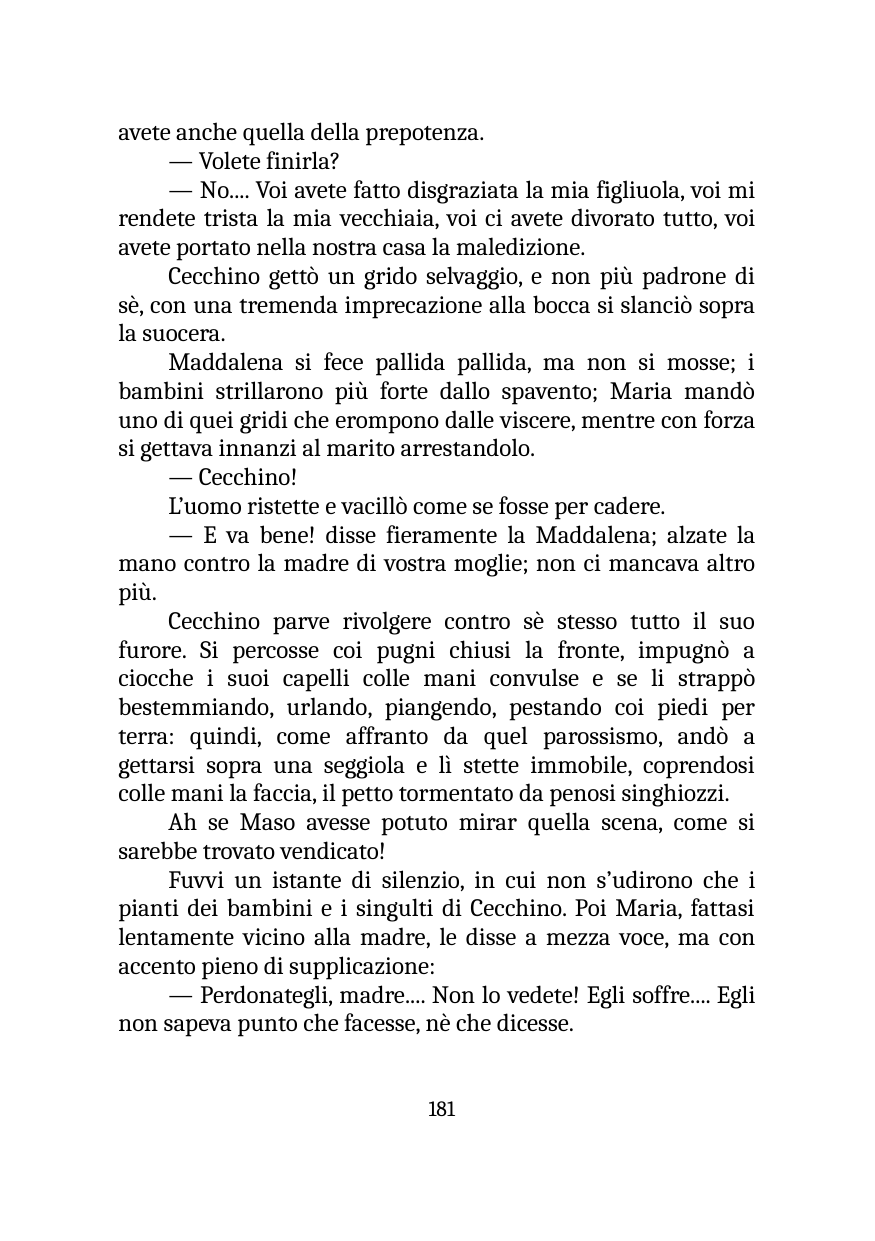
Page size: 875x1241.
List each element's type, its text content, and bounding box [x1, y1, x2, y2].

text — Cecchino! [118, 463, 756, 492]
text L’uomo ristette e vacillò come se fosse per cadere. [118, 492, 756, 521]
text Cecchino gettò un grido selvaggio, e non più padrone di sè, con una tremenda imprecazione alla bocca si slanciò sopra la suocera. [118, 262, 756, 348]
text avete anche quella della prepotenza. [118, 118, 756, 147]
text Maddalena si fece pallida pallida, ma non si mosse; i bambini strillarono più forte dallo spavento; Maria mandò uno di quei gridi che erompono dalle viscere, mentre con forza si gettava innanzi al marito arrestandolo. [118, 348, 756, 463]
text Cecchino parve rivolgere contro sè stesso tutto il suo furore. Si percosse coi pugni chiusi la fronte, impugnò a ciocche i suoi capelli colle mani convulse e se li strappò bestemmiando, urlando, piangendo, pestando coi piedi per terra: quindi, come affranto da quel parossismo, andò a gettarsi sopra una seggiola e lì stette immobile, coprendosi colle mani la faccia, il petto tormentato da penosi singhiozzi. [118, 607, 756, 808]
text Ah se Maso avesse potuto mirar quella scena, come si sarebbe trovato vendicato! [118, 808, 756, 866]
text — Volete finirla? [118, 147, 756, 176]
text — Perdonategli, madre.... Non lo vedete! Egli soffre.... Egli non sapeva punto che facesse, nè che dicesse. [118, 981, 756, 1038]
text — No.... Voi avete fatto disgraziata la mia figliuola, voi mi rendete trista la mia vecchiaia, voi ci avete divorato tutto, voi avete portato nella nostra casa la maledizione. [118, 176, 756, 262]
text — E va bene! disse fieramente la Maddalena; alzate la mano contro la madre di vostra moglie; non ci mancava altro più. [118, 521, 756, 607]
text Fuvvi un istante di silenzio, in cui non s’udirono che i pianti dei bambini e i singulti di Cecchino. Poi Maria, fattasi lentamente vicino alla madre, le disse a mezza voce, ma con accento pieno di supplicazione: [118, 866, 756, 981]
